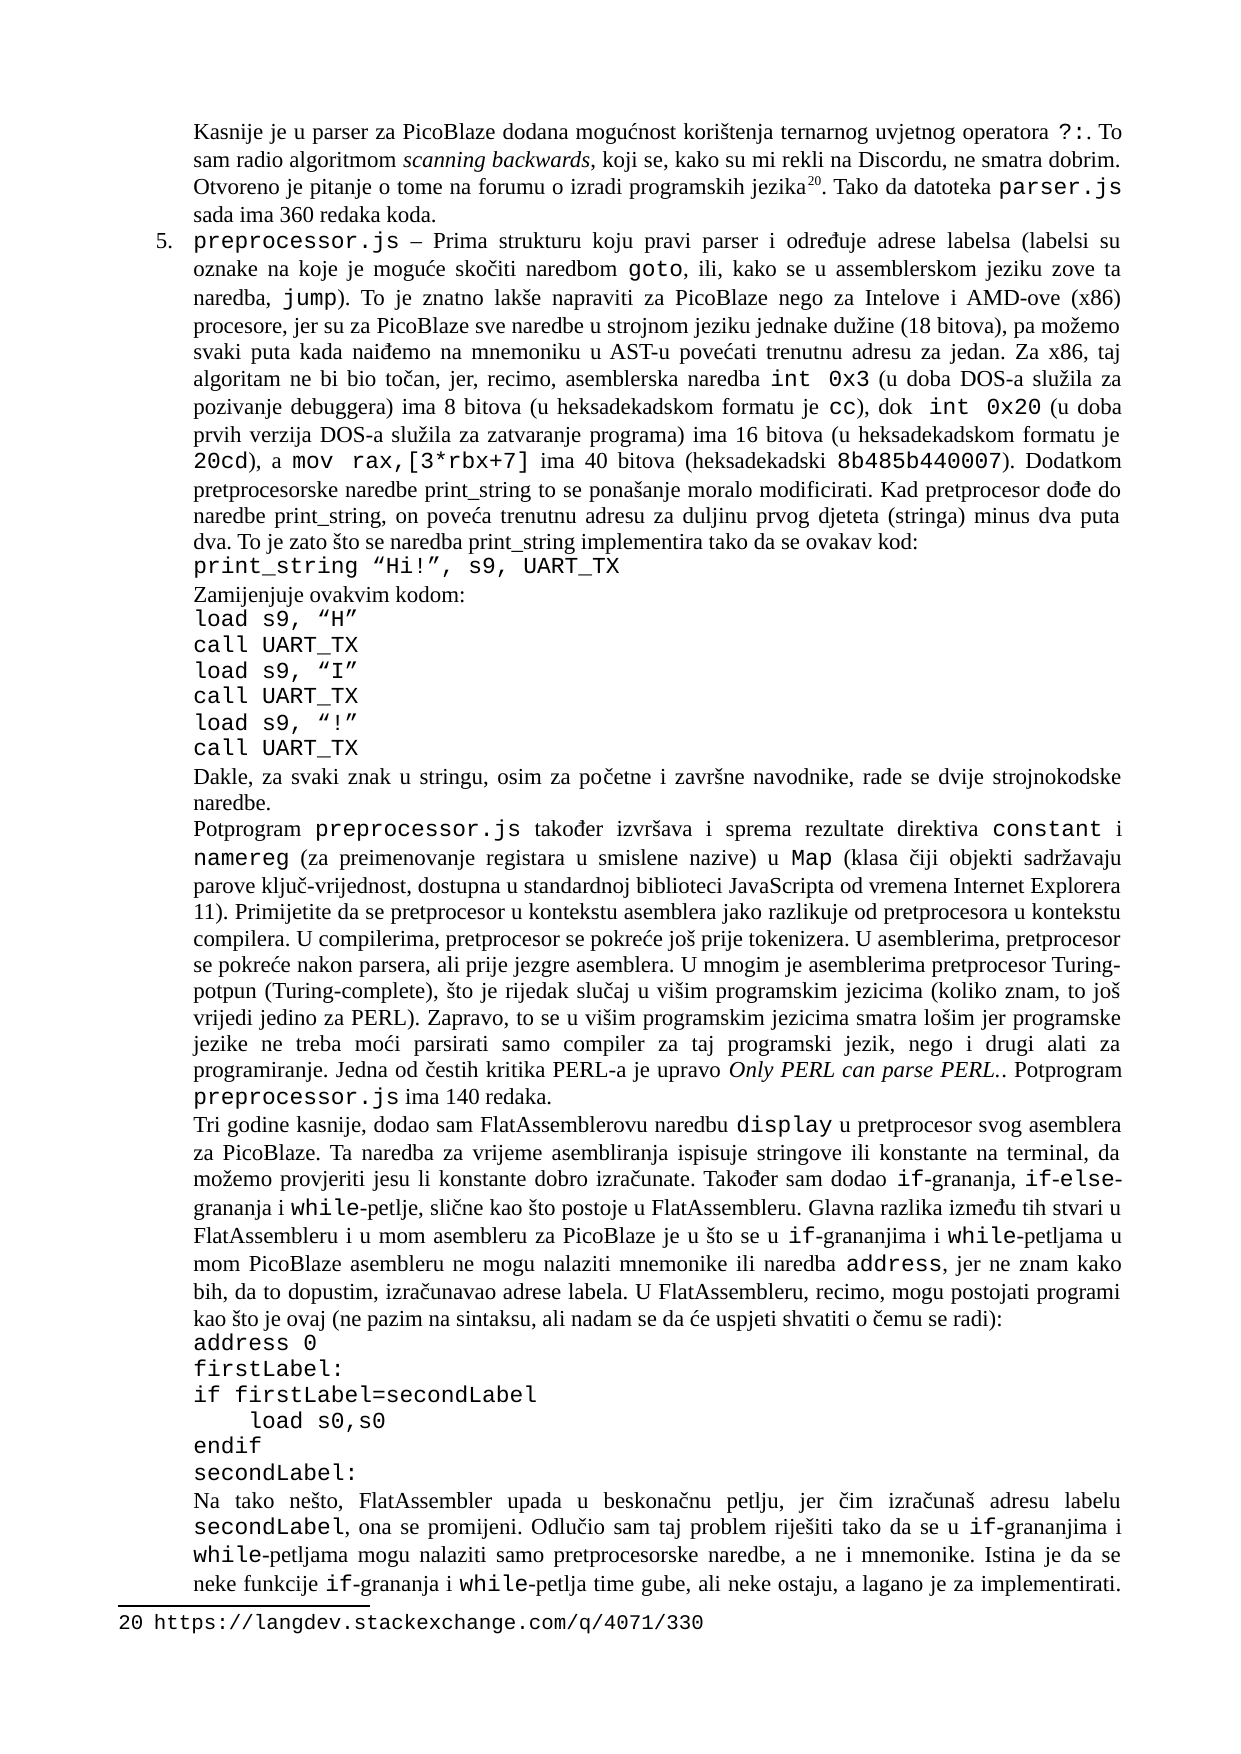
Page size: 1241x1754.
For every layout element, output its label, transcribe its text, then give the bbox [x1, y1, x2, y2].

list call UART_TX [156, 685, 1122, 711]
list load s0,s0 [156, 1409, 1122, 1435]
list Zamijenjuje ovakvim kodom: [156, 581, 1122, 607]
list load s9, “!” [156, 711, 1122, 737]
list print_string “Hi!”, s9, UART_TX [156, 555, 1122, 581]
list endif [156, 1435, 1122, 1461]
list preprocessor.js – Prima strukturu koju pravi parser i određuje adrese labelsa (labelsi su oznake na koje je moguće skočiti naredbom goto, ili, kako se u assemblerskom jeziku zove ta naredba, jump). To je znatno lakše napraviti za PicoBlaze nego za Intelove i AMD-ove (x86) procesore, jer su za PicoBlaze sve naredbe u strojnom jeziku jednake dužine (18 bitova), pa možemo svaki puta kada naiđemo na mnemoniku u AST-u povećati trenutnu adresu za jedan. Za x86, taj algoritam ne bi bio točan, jer, recimo, asemblerska naredba int 0x3 (u doba DOS-a služila za pozivanje debuggera) ima 8 bitova (u heksadekadskom formatu je cc), dok int 0x20 (u doba prvih verzija DOS-a služila za zatvaranje programa) ima 16 bitova (u heksadekadskom formatu je 20cd), a mov rax,[3*rbx+7] ima 40 bitova (heksadekadski 8b485b440007). Dodatkom pretprocesorske naredbe print_string to se ponašanje moralo modificirati. Kad pretprocesor dođe do naredbe print_string, on poveća trenutnu adresu za duljinu prvog djeteta (stringa) minus dva puta dva. To je zato što se naredba print_string implementira tako da se ovakav kod: [156, 227, 1122, 555]
list if firstLabel=secondLabel [156, 1383, 1122, 1409]
list Dakle, za svaki znak u stringu, osim za početne i završne navodnike, rade se dvije strojnokodske naredbe. [156, 763, 1122, 815]
list Na tako nešto, FlatAssembler upada u beskonačnu petlju, jer čim izračunaš adresu labelu secondLabel, ona se promijeni. Odlučio sam taj problem riješiti tako da se u if-grananjima i while-petljama mogu nalaziti samo pretprocesorske naredbe, a ne i mnemonike. Istina je da se neke funkcije if-grananja i while-petlja time gube, ali neke ostaju, a lagano je za implementirati. [156, 1487, 1122, 1598]
list call UART_TX [156, 737, 1122, 763]
list call UART_TX [156, 633, 1122, 659]
list secondLabel: [156, 1461, 1122, 1487]
list load s9, “H” [156, 607, 1122, 633]
text Kasnije je u parser za PicoBlaze dodana mogućnost korištenja ternarnog uvjetnog operatora ?:. To sam radio algoritmom scanning backwards, koji se, kako su mi rekli na Discordu, ne smatra dobrim. Otvoreno je pitanje o tome na forumu o izradi programskih jezika. Tako da datoteka parser.js sada ima 360 redaka koda. [193, 118, 1122, 227]
list address 0 [156, 1331, 1122, 1357]
list Potprogram preprocessor.js također izvršava i sprema rezultate direktiva constant i namereg (za preimenovanje registara u smislene nazive) u Map (klasa čiji objekti sadržavaju parove ključ-vrijednost, dostupna u standardnoj biblioteci JavaScripta od vremena Internet Explorera 11). Primijetite da se pretprocesor u kontekstu asemblera jako razlikuje od pretprocesora u kontekstu compilera. U compilerima, pretprocesor se pokreće još prije tokenizera. U asemblerima, pretprocesor se pokreće nakon parsera, ali prije jezgre asemblera. U mnogim je asemblerima pretprocesor Turing-potpun (Turing-complete), što je rijedak slučaj u višim programskim jezicima (koliko znam, to još vrijedi jedino za PERL). Zapravo, to se u višim programskim jezicima smatra lošim jer programske jezike ne treba moći parsirati samo compiler za taj programski jezik, nego i drugi alati za programiranje. Jedna od čestih kritika PERL-a je upravo Only PERL can parse PERL.. Potprogram preprocessor.js ima 140 redaka. [156, 815, 1122, 1111]
text https://langdev.stackexchange.com/q/4071/330 [118, 1612, 1122, 1636]
list load s9, “I” [156, 659, 1122, 685]
list Tri godine kasnije, dodao sam FlatAssemblerovu naredbu display u pretprocesor svog asemblera za PicoBlaze. Ta naredba za vrijeme asembliranja ispisuje stringove ili konstante na terminal, da možemo provjeriti jesu li konstante dobro izračunate. Također sam dodao if-grananja, if-else-grananja i while-petlje, slične kao što postoje u FlatAssembleru. Glavna razlika između tih stvari u FlatAssembleru i u mom asembleru za PicoBlaze je u što se u if-grananjima i while-petljama u mom PicoBlaze asembleru ne mogu nalaziti mnemonike ili naredba address, jer ne znam kako bih, da to dopustim, izračunavao adrese labela. U FlatAssembleru, recimo, mogu postojati programi kao što je ovaj (ne pazim na sintaksu, ali nadam se da će uspjeti shvatiti o čemu se radi): [156, 1111, 1122, 1331]
list firstLabel: [156, 1357, 1122, 1383]
